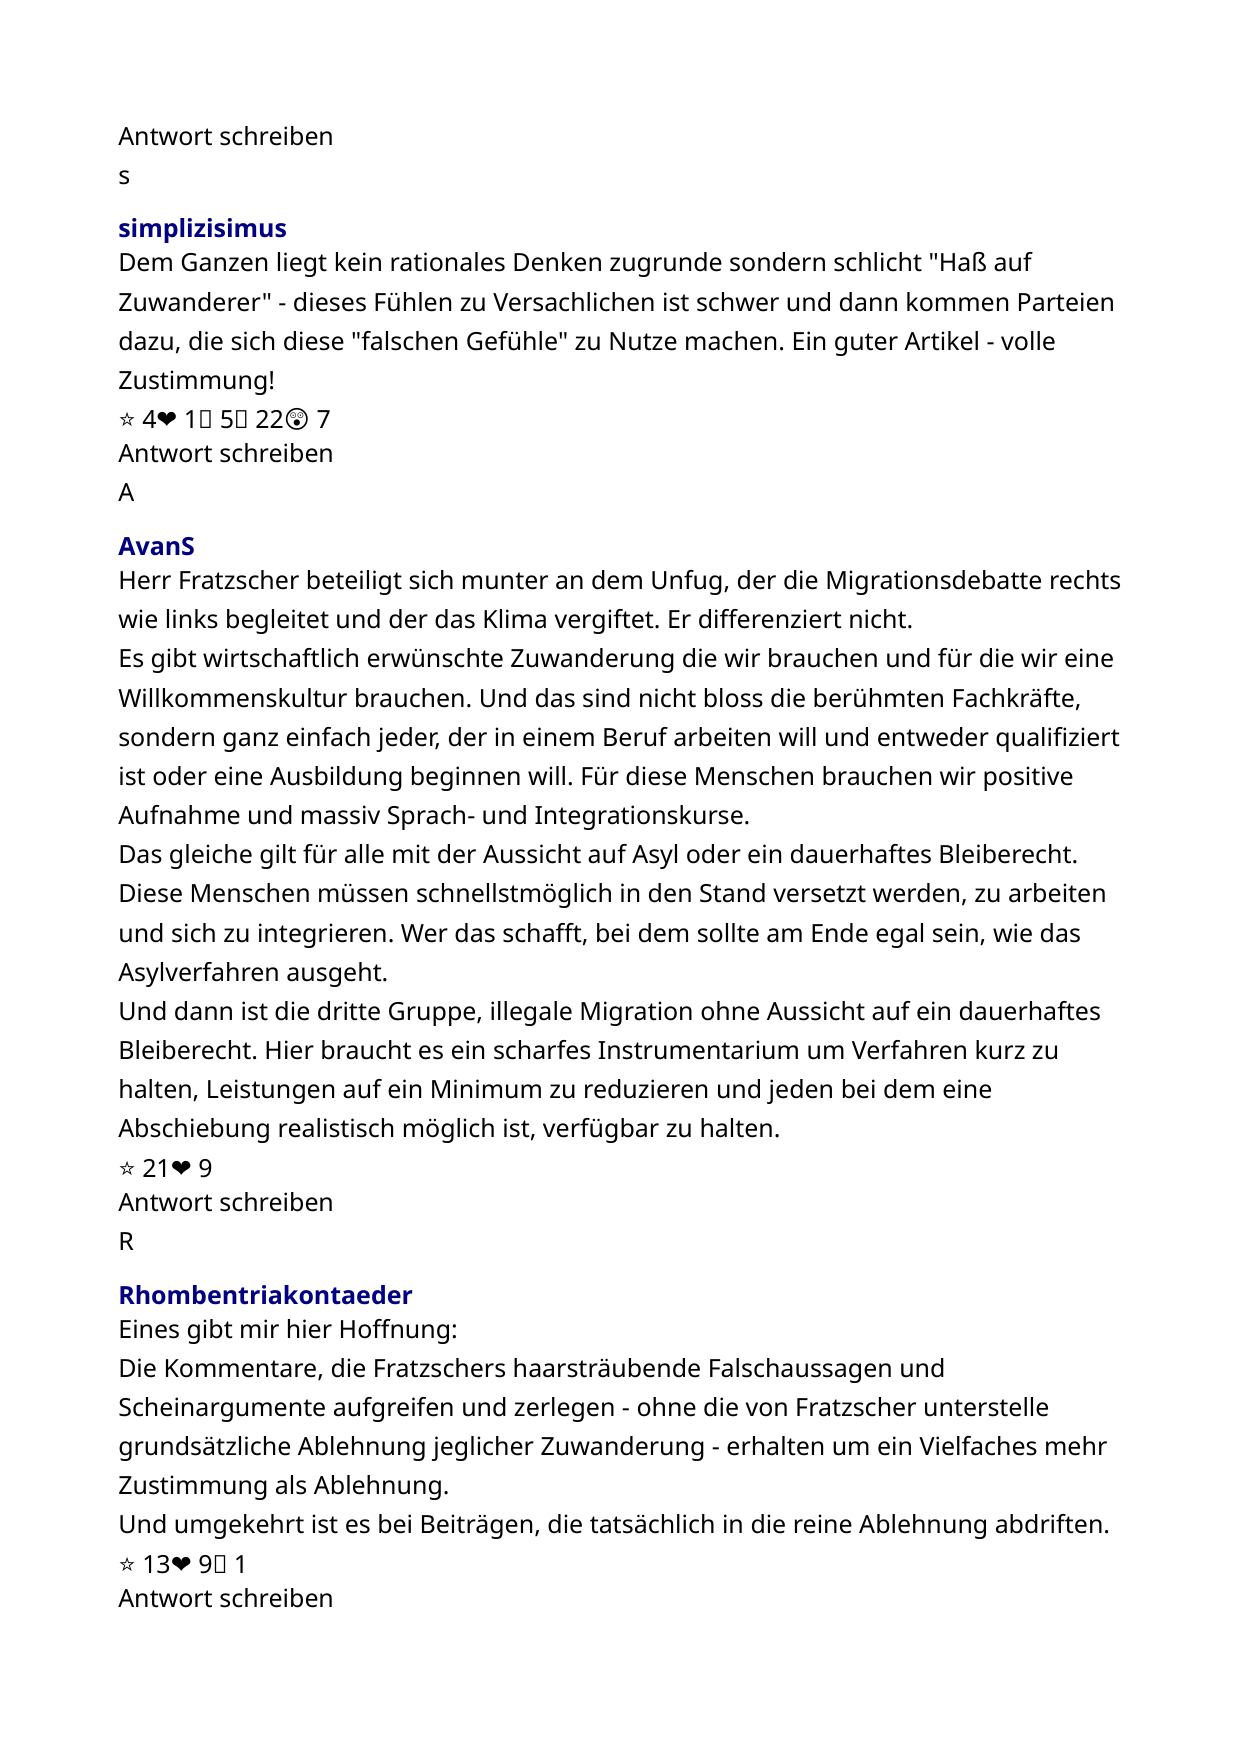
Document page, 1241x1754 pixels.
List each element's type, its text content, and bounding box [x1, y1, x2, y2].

text Dem Ganzen liegt kein rationales Denken zugrunde sondern schlicht "Haß auf Zuwanderer" - dieses Fühlen zu Versachlichen ist schwer und dann kommen Parteien dazu, die sich diese "falschen Gefühle" zu Nutze machen. Ein guter Artikel - volle Zustimmung! [118, 245, 1122, 397]
text Antwort schreiben [118, 1580, 1122, 1614]
text Eines gibt mir hier Hoffnung: [118, 1311, 1122, 1345]
text ⭐️ 4❤️ 1🙁 5🤨 22😲 7 [118, 402, 1122, 436]
text R [118, 1223, 1122, 1258]
text Und umgekehrt ist es bei Beiträgen, die tatsächlich in die reine Ablehnung abdriften. [118, 1507, 1122, 1541]
text Und dann ist die dritte Gruppe, illegale Migration ohne Aussicht auf ein dauerhaftes Bleiberecht. Hier braucht es ein scharfes Instrumentarium um Verfahren kurz zu halten, Leistungen auf ein Minimum zu reduzieren und jeden bei dem eine Abschiebung realistisch möglich ist, verfügbar zu halten. [118, 994, 1122, 1145]
text Antwort schreiben [118, 436, 1122, 470]
text Das gleiche gilt für alle mit der Aussicht auf Asyl oder ein dauerhaftes Bleiberecht. Diese Menschen müssen schnellstmöglich in den Stand versetzt werden, zu arbeiten und sich zu integrieren. Wer das schafft, bei dem sollte am Ende egal sein, wie das Asylverfahren ausgeht. [118, 837, 1122, 988]
text Herr Fratzscher beteiligt sich munter an dem Unfug, der die Migrationsdebatte rechts wie links begleitet und der das Klima vergiftet. Er differenziert nicht. [118, 563, 1122, 636]
text Antwort schreiben [118, 118, 1122, 152]
subtitle Rhombentriakontaeder [118, 1277, 1122, 1311]
text s [118, 157, 1122, 191]
text Antwort schreiben [118, 1184, 1122, 1218]
text A [118, 475, 1122, 509]
text ⭐️ 13❤️ 9🙁 1 [118, 1546, 1122, 1580]
text ⭐️ 21❤️ 9 [118, 1150, 1122, 1184]
subtitle AvanS [118, 529, 1122, 563]
text Es gibt wirtschaftlich erwünschte Zuwanderung die wir brauchen und für die wir eine Willkommenskultur brauchen. Und das sind nicht bloss die berühmten Fachkräfte, sondern ganz einfach jeder, der in einem Beruf arbeiten will und entweder qualifiziert ist oder eine Ausbildung beginnen will. Für diese Menschen brauchen wir positive Aufnahme und massiv Sprach- und Integrationskurse. [118, 641, 1122, 832]
subtitle simplizisimus [118, 211, 1122, 245]
text Die Kommentare, die Fratzschers haarsträubende Falschaussagen und Scheinargumente aufgreifen und zerlegen - ohne die von Fratzscher unterstelle grundsätzliche Ablehnung jeglicher Zuwanderung - erhalten um ein Vielfaches mehr Zustimmung als Ablehnung. [118, 1351, 1122, 1502]
